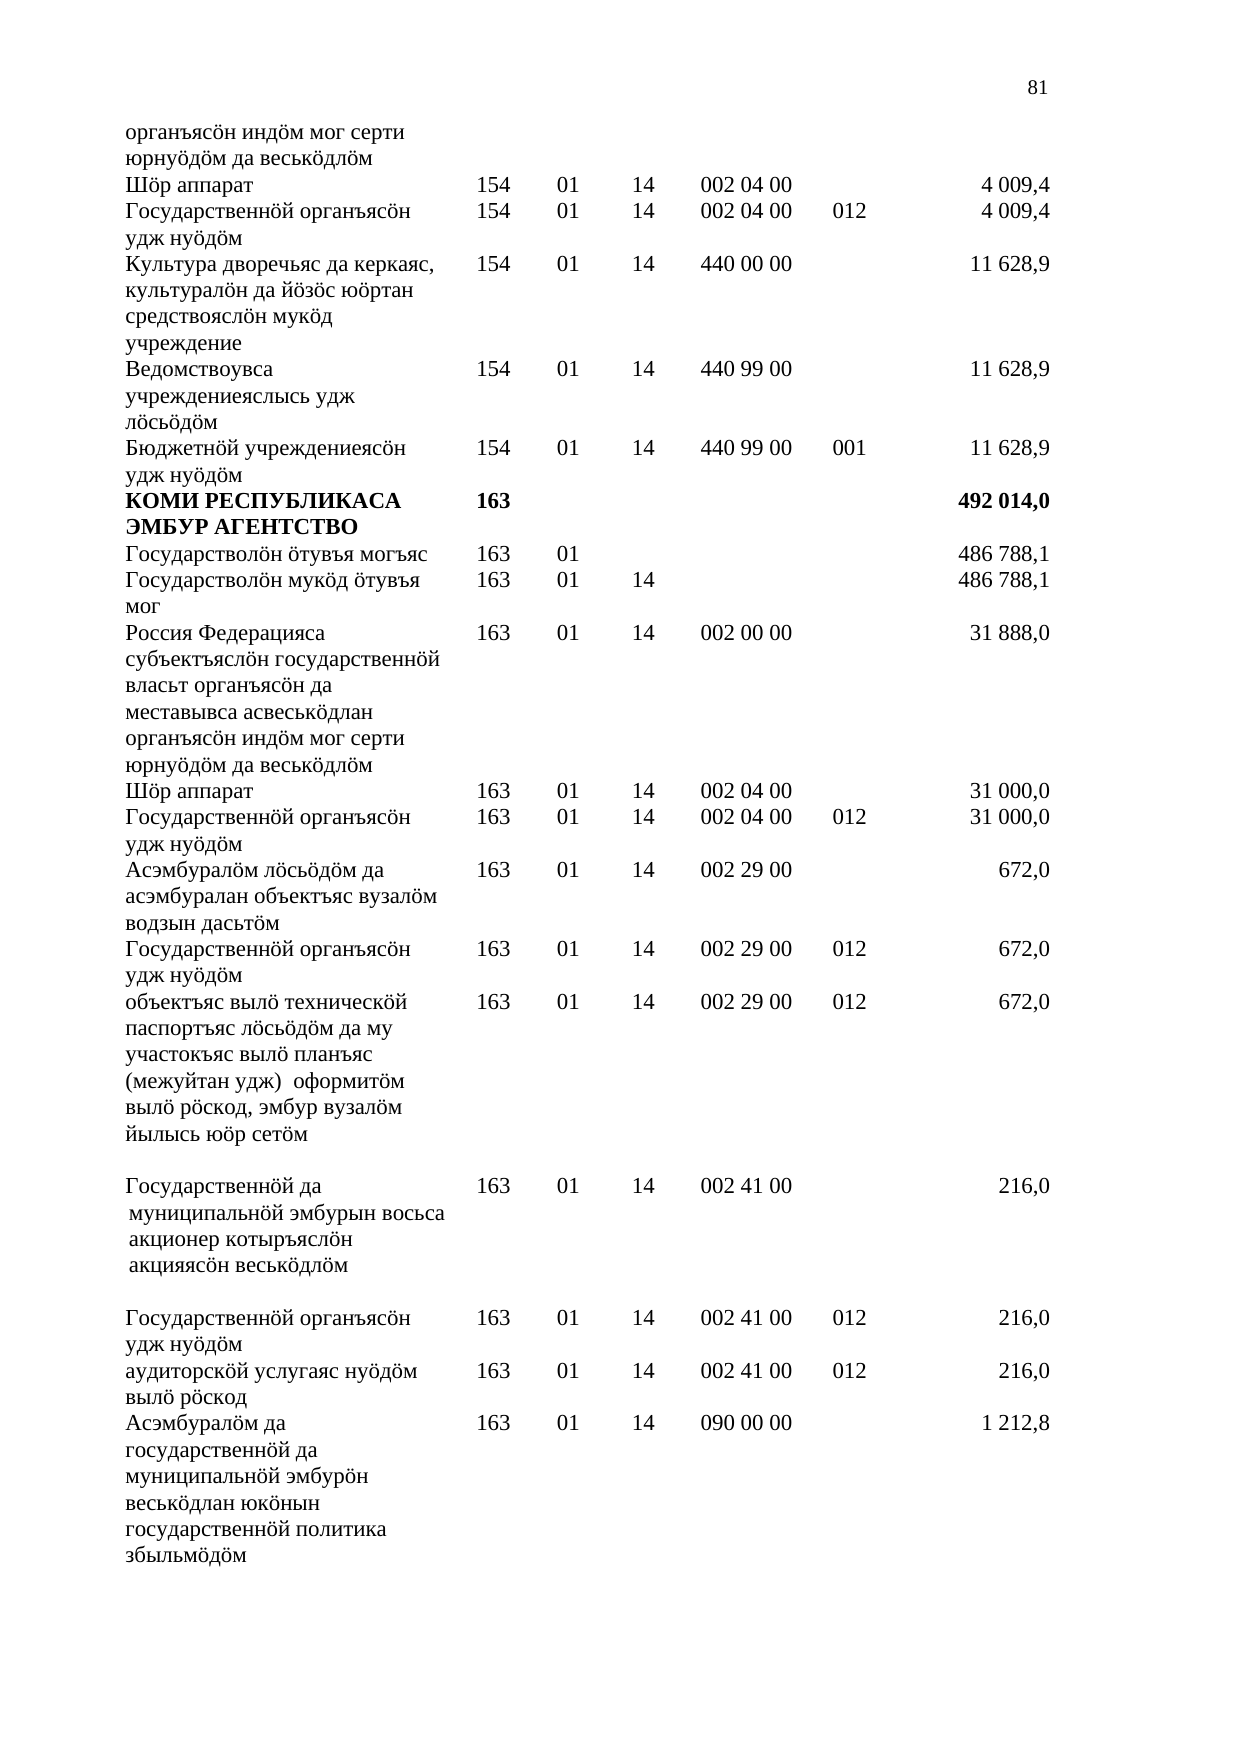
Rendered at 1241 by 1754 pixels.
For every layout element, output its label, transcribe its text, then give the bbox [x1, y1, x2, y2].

table_cell 672,0 [887, 988, 1056, 1172]
table_cell 01 [531, 540, 606, 566]
table_cell [1056, 434, 1093, 487]
table_cell 14 [606, 566, 681, 619]
table_cell [1056, 355, 1093, 434]
table_cell [1056, 171, 1093, 197]
table_cell 14 [606, 856, 681, 935]
table_cell 002 41 00 [681, 1304, 812, 1357]
table_cell 002 29 00 [681, 856, 812, 935]
table_cell 012 [812, 803, 887, 856]
table_cell 163 [456, 803, 531, 856]
table_cell Государственнöй органъясöн удж нуöдöм [119, 803, 456, 856]
table_cell 163 [456, 988, 531, 1172]
table_cell [812, 566, 887, 619]
table_cell 01 [531, 803, 606, 856]
table_cell 14 [606, 1304, 681, 1357]
table_cell [681, 118, 812, 171]
table_cell Государственнöй да муниципальнöй эмбурын восьса акционер котыръяслöн акцияясöн веськöдлöм [119, 1172, 456, 1304]
table_cell Асэмбуралöм да государственнöй да муниципальнöй эмбурöн веськöдлан юкöнын государственнöй политика збыльмöдöм [119, 1410, 456, 1594]
table_cell 11 628,9 [887, 355, 1056, 434]
table_cell 163 [456, 1357, 531, 1409]
table_cell 440 00 00 [681, 250, 812, 355]
table_cell [812, 487, 887, 540]
table_cell 01 [531, 1304, 606, 1357]
table_cell 154 [456, 197, 531, 250]
table_cell 14 [606, 803, 681, 856]
table_cell Государственнöй органъясöн удж нуöдöм [119, 197, 456, 250]
table_cell [1056, 777, 1093, 803]
table_cell объектъяс вылö техническöй паспортъяс лöсьöдöм да му участокъяс вылö планъяс (межуйтан удж) оформитöм вылö рöскод, эмбур вузалöм йылысь юöр сетöм [119, 988, 456, 1172]
table_cell 01 [531, 566, 606, 619]
table_cell 14 [606, 935, 681, 988]
table_cell 01 [531, 250, 606, 355]
table_cell Государстволöн мукöд öтувъя мог [119, 566, 456, 619]
table_cell 002 29 00 [681, 935, 812, 988]
table_cell 01 [531, 1410, 606, 1594]
table_cell 14 [606, 1357, 681, 1409]
table_cell 012 [812, 1304, 887, 1357]
table_cell 163 [456, 566, 531, 619]
table_cell [812, 540, 887, 566]
table_cell 440 99 00 [681, 434, 812, 487]
table_cell [1056, 487, 1093, 540]
table_cell Государственнöй органъясöн удж нуöдöм [119, 935, 456, 988]
table_cell 4 009,4 [887, 171, 1056, 197]
table_cell [606, 540, 681, 566]
table_cell 01 [531, 434, 606, 487]
table_cell 163 [456, 1304, 531, 1357]
table_cell 002 04 00 [681, 171, 812, 197]
table_cell [812, 250, 887, 355]
table_cell Культура дворечьяс да керкаяс, культуралöн да йöзöс юöртан средствояслöн мукöд учреждение [119, 250, 456, 355]
table_cell [1056, 619, 1093, 777]
table_cell [531, 487, 606, 540]
table_cell Бюджетнöй учреждениеясöн удж нуöдöм [119, 434, 456, 487]
table_cell 01 [531, 988, 606, 1172]
table_cell 14 [606, 434, 681, 487]
table_cell 163 [456, 1410, 531, 1594]
table_cell [1056, 935, 1093, 988]
table_cell 31 000,0 [887, 777, 1056, 803]
table_cell 002 41 00 [681, 1172, 812, 1304]
table_cell 672,0 [887, 856, 1056, 935]
table_cell 14 [606, 619, 681, 777]
table_cell [1056, 1172, 1093, 1304]
table_cell 002 04 00 [681, 197, 812, 250]
table_cell [1056, 1357, 1093, 1409]
table_cell 163 [456, 856, 531, 935]
table_cell 002 00 00 [681, 619, 812, 777]
table_cell Асэмбуралöм лöсьöдöм да асэмбуралан объектъяс вузалöм водзын дасьтöм [119, 856, 456, 935]
table_cell 001 [812, 434, 887, 487]
table_cell 163 [456, 619, 531, 777]
table_cell 002 04 00 [681, 803, 812, 856]
table_cell [1056, 540, 1093, 566]
table_cell [1056, 118, 1093, 171]
table_cell 002 04 00 [681, 777, 812, 803]
table_cell 216,0 [887, 1172, 1056, 1304]
table_cell 1 212,8 [887, 1410, 1056, 1594]
table_cell 012 [812, 197, 887, 250]
table_cell [681, 540, 812, 566]
table_cell 163 [456, 935, 531, 988]
table_cell [812, 1410, 887, 1594]
table_cell 01 [531, 619, 606, 777]
table_cell аудиторскöй услугаяс нуöдöм вылö рöскод [119, 1357, 456, 1409]
table_cell КОМИ РЕСПУБЛИКАСА ЭМБУР АГЕНТСТВО [119, 487, 456, 540]
table_cell [681, 566, 812, 619]
table_cell Государстволöн öтувъя могъяс [119, 540, 456, 566]
table_cell [812, 856, 887, 935]
table_cell 163 [456, 1172, 531, 1304]
table_cell 14 [606, 1172, 681, 1304]
table_cell 012 [812, 1357, 887, 1409]
table_cell [887, 118, 1056, 171]
table_cell 492 014,0 [887, 487, 1056, 540]
table_cell 4 009,4 [887, 197, 1056, 250]
table_cell 216,0 [887, 1304, 1056, 1357]
table_cell [531, 118, 606, 171]
table_cell 01 [531, 355, 606, 434]
table_cell Россия Федерацияса субъектъяслöн государственнöй власьт органъясöн да меставывса асвеськöдлан органъясöн индöм мог серти юрнуöдöм да веськöдлöм [119, 619, 456, 777]
table_cell 672,0 [887, 935, 1056, 988]
table_cell 01 [531, 171, 606, 197]
table_cell 01 [531, 935, 606, 988]
table_cell 01 [531, 197, 606, 250]
table_cell [1056, 803, 1093, 856]
table_cell 14 [606, 250, 681, 355]
table_cell Ведомствоувса учреждениеяслысь удж лöсьöдöм [119, 355, 456, 434]
table_cell органъясöн индöм мог серти юрнуöдöм да веськöдлöм [119, 118, 456, 171]
table_cell Шöр аппарат [119, 777, 456, 803]
table_cell 154 [456, 250, 531, 355]
table_cell 486 788,1 [887, 540, 1056, 566]
table_cell 002 29 00 [681, 988, 812, 1172]
table_cell 163 [456, 487, 531, 540]
table_cell 154 [456, 355, 531, 434]
table_cell 01 [531, 856, 606, 935]
table_cell 14 [606, 355, 681, 434]
table_cell [456, 118, 531, 171]
table_cell 14 [606, 1410, 681, 1594]
table_cell 14 [606, 171, 681, 197]
table_cell 01 [531, 1172, 606, 1304]
table_cell [812, 355, 887, 434]
table_cell [606, 487, 681, 540]
table_cell 154 [456, 434, 531, 487]
table_cell [681, 487, 812, 540]
table_cell 216,0 [887, 1357, 1056, 1409]
table_cell 14 [606, 777, 681, 803]
table_cell 486 788,1 [887, 566, 1056, 619]
table_cell 31 888,0 [887, 619, 1056, 777]
table_cell [812, 777, 887, 803]
table_cell 31 000,0 [887, 803, 1056, 856]
table_cell 154 [456, 171, 531, 197]
table_cell [1056, 856, 1093, 935]
table_cell 14 [606, 197, 681, 250]
table_cell 01 [531, 777, 606, 803]
table_cell [1056, 1410, 1093, 1594]
table_cell Шöр аппарат [119, 171, 456, 197]
table_cell 012 [812, 988, 887, 1172]
table_cell 163 [456, 540, 531, 566]
table_cell [1056, 566, 1093, 619]
table_cell 090 00 00 [681, 1410, 812, 1594]
table_cell 11 628,9 [887, 250, 1056, 355]
table_cell [812, 171, 887, 197]
table_cell [1056, 1304, 1093, 1357]
table_cell 002 41 00 [681, 1357, 812, 1409]
table_cell 01 [531, 1357, 606, 1409]
table_cell [1056, 197, 1093, 250]
table_cell [812, 118, 887, 171]
table_cell [1056, 250, 1093, 355]
table_cell Государственнöй органъясöн удж нуöдöм [119, 1304, 456, 1357]
table_cell [812, 1172, 887, 1304]
table_cell [812, 619, 887, 777]
table_cell 440 99 00 [681, 355, 812, 434]
table_cell [1056, 988, 1093, 1172]
table_cell 012 [812, 935, 887, 988]
table_cell 14 [606, 988, 681, 1172]
table_cell [606, 118, 681, 171]
table_cell 163 [456, 777, 531, 803]
table_cell 11 628,9 [887, 434, 1056, 487]
